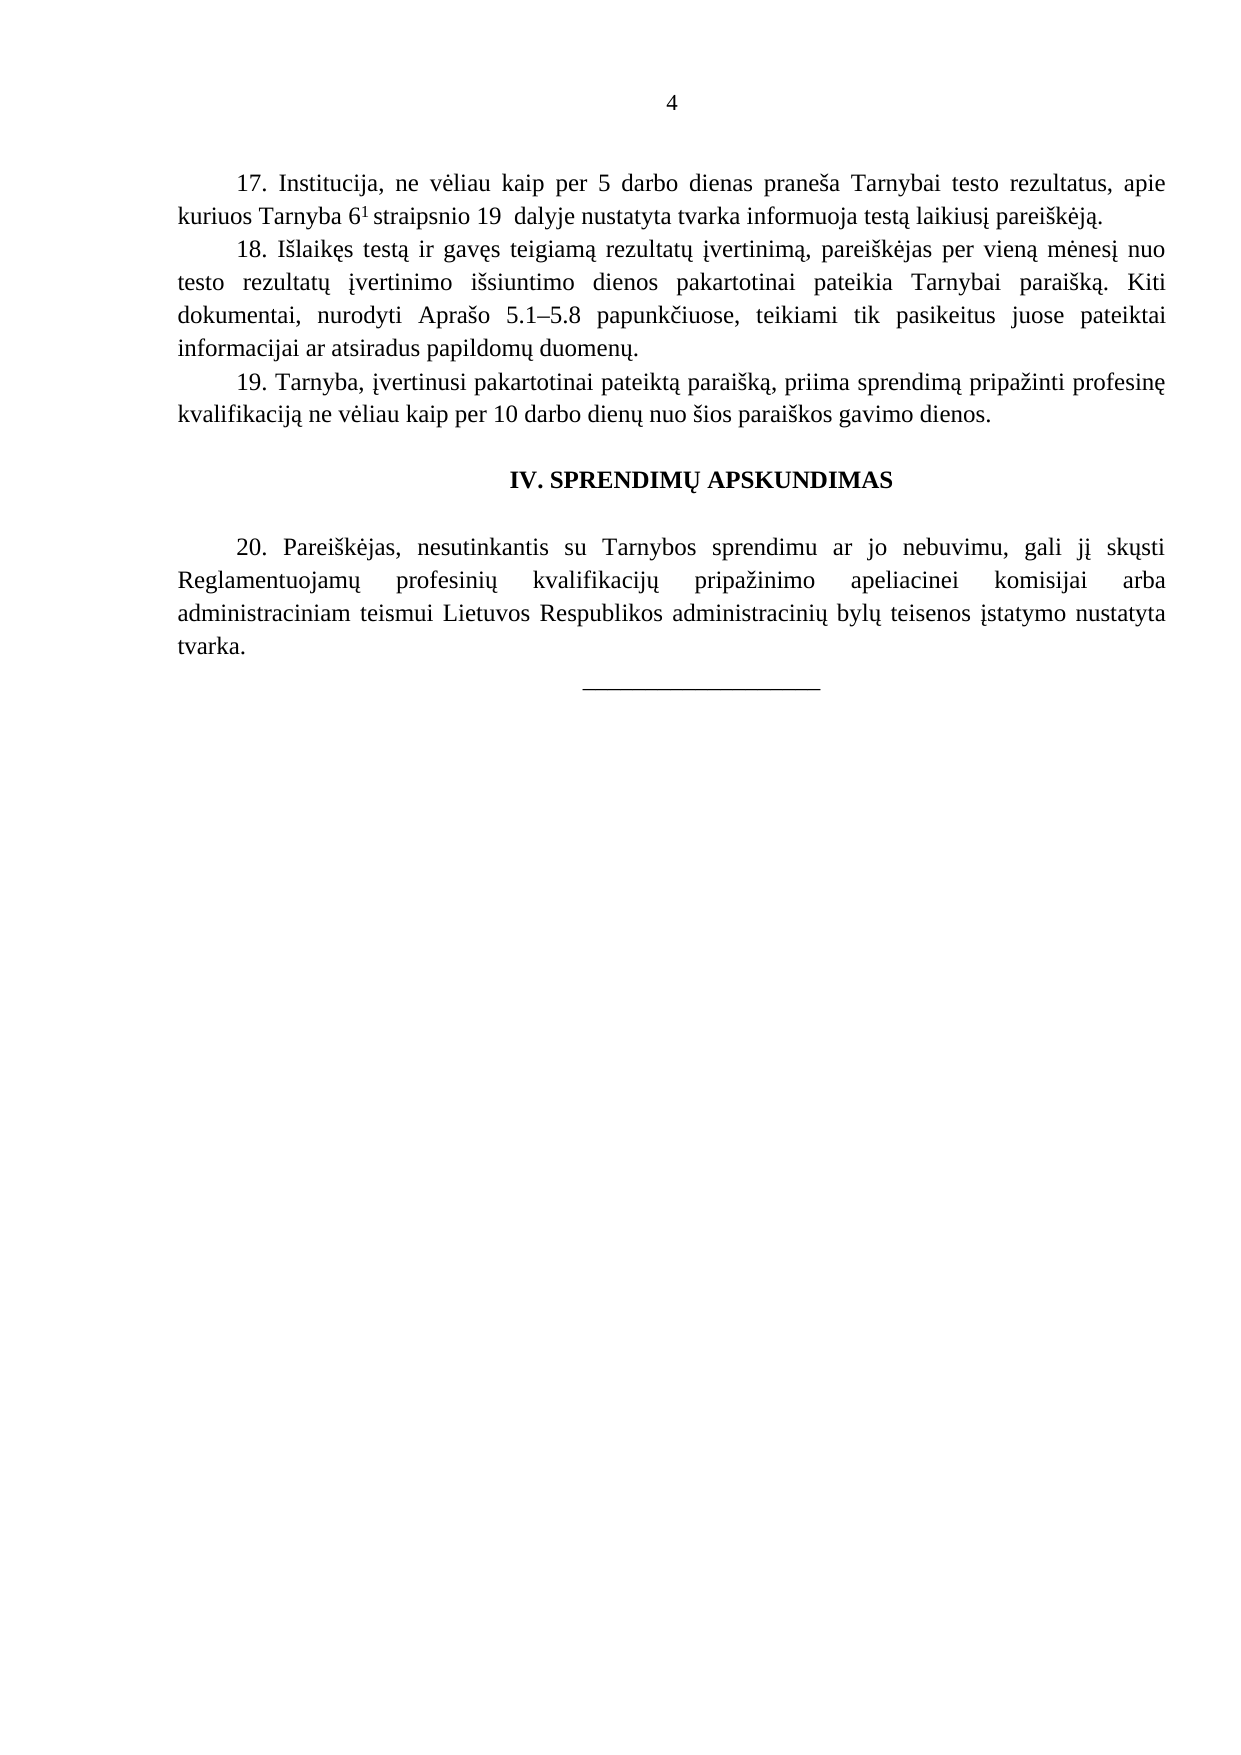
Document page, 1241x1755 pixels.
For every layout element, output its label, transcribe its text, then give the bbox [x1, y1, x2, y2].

text ___________________ [177, 664, 1167, 692]
text 17. Institucija, ne vėliau kaip per 5 darbo dienas praneša Tarnybai testo rezultatus, apie kuriuos Tarnyba 61 straipsnio 19 dalyje nustatyta tvarka informuoja testą laikiusį pareiškėją. [177, 168, 1167, 230]
text IV. SPRENDIMŲ APSKUNDIMAS [177, 466, 1167, 494]
text 18. Išlaikęs testą ir gavęs teigiamą rezultatų įvertinimą, pareiškėjas per vieną mėnesį nuo testo rezultatų įvertinimo išsiuntimo dienos pakartotinai pateikia Tarnybai paraišką. Kiti dokumentai, nurodyti Aprašo 5.1–5.8 papunkčiuose, teikiami tik pasikeitus juose pateiktai informacijai ar atsiradus papildomų duomenų. [177, 234, 1167, 362]
text 20. Pareiškėjas, nesutinkantis su Tarnybos sprendimu ar jo nebuvimu, gali jį skųsti Reglamentuojamų profesinių kvalifikacijų pripažinimo apeliacinei komisijai arba administraciniam teismui Lietuvos Respublikos administracinių bylų teisenos įstatymo nustatyta tvarka. [177, 532, 1167, 659]
text 19. Tarnyba, įvertinusi pakartotinai pateiktą paraišką, priima sprendimą pripažinti profesinę kvalifikaciją ne vėliau kaip per 10 darbo dienų nuo šios paraiškos gavimo dienos. [177, 367, 1167, 428]
